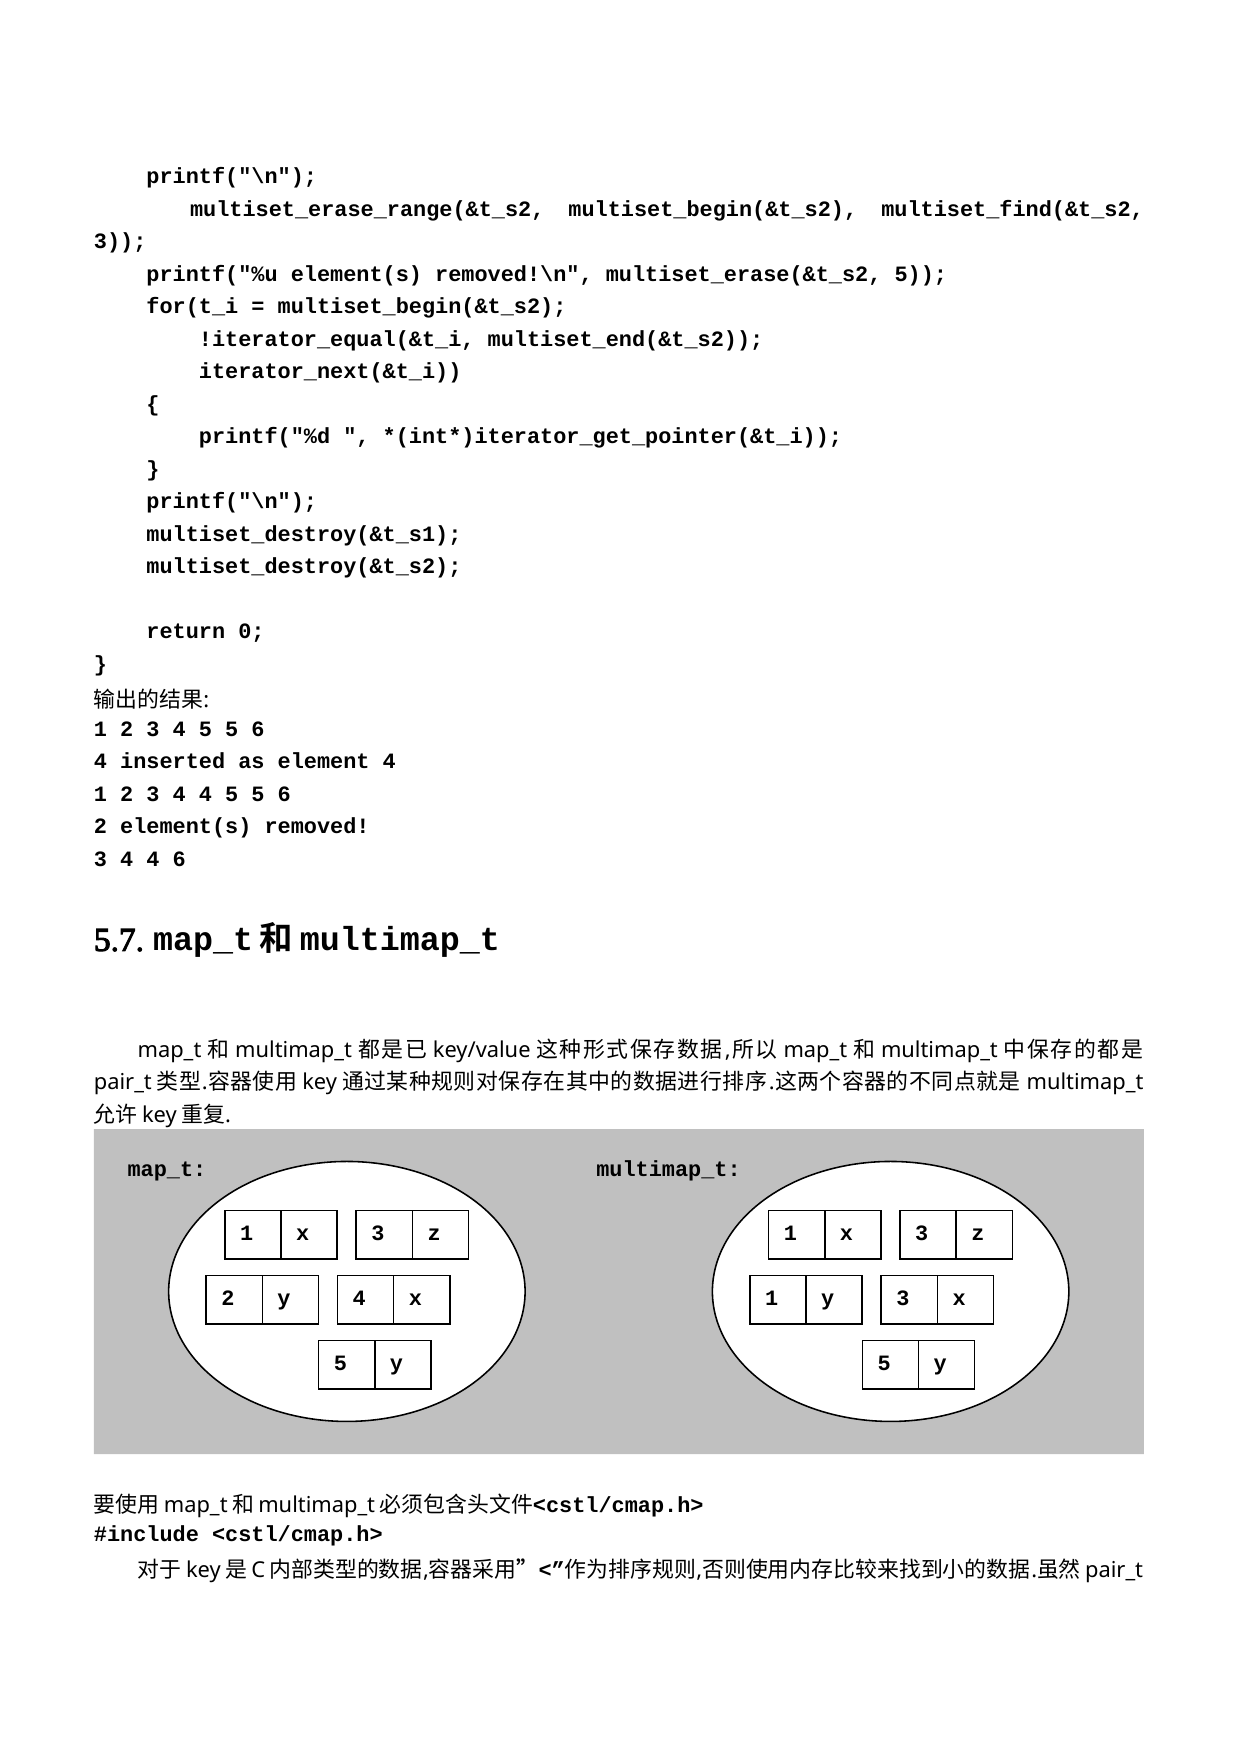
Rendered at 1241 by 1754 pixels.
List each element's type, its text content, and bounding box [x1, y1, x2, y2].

text 要使用map_t和multimap_t必须包含头文件<cstl/cmap.h> [94, 1487, 1144, 1519]
text !iterator_equal(&t_i, multiset_end(&t_s2)); [94, 324, 1144, 357]
text multiset_destroy(&t_s1); [94, 519, 1144, 552]
text } [94, 454, 1144, 487]
text iterator_next(&t_i)) [94, 357, 1144, 389]
text 4 inserted as element 4 [94, 747, 1144, 779]
text 1 2 3 4 4 5 5 6 [94, 779, 1144, 812]
text printf("%d ", *(int*)iterator_get_pointer(&t_i)); [94, 422, 1144, 454]
text 2 element(s) removed! [94, 812, 1144, 844]
text printf("\n"); [94, 162, 1144, 194]
text { [94, 389, 1144, 422]
text printf("\n"); [94, 487, 1144, 519]
text #include <cstl/cmap.h> [94, 1519, 1144, 1552]
text 3 4 4 6 [94, 844, 1144, 877]
text } [94, 649, 1144, 682]
subtitle map_t和multimap_t [94, 904, 1144, 969]
text for(t_i = multiset_begin(&t_s2); [94, 292, 1144, 324]
text map_t和multimap_t都是已key/value这种形式保存数据,所以map_t和multimap_t中保存的都是pair_t类型.容器使用key通过某种规则对保存在其中的数据进行排序.这两个容器的不同点就是multimap_t允许key重复. [94, 1032, 1144, 1129]
text return 0; [94, 617, 1144, 649]
text multiset_erase_range(&t_s2, multiset_begin(&t_s2), multiset_find(&t_s2, 3)); [94, 194, 1144, 259]
text 对于key是C内部类型的数据,容器采用”<”作为排序规则,否则使用内存比较来找到小的数据.虽然pair_t [94, 1552, 1144, 1584]
text printf("%u element(s) removed!\n", multiset_erase(&t_s2, 5)); [94, 259, 1144, 292]
text 输出的结果: [94, 682, 1144, 714]
text 1 2 3 4 5 5 6 [94, 714, 1144, 747]
text multiset_destroy(&t_s2); [94, 552, 1144, 584]
